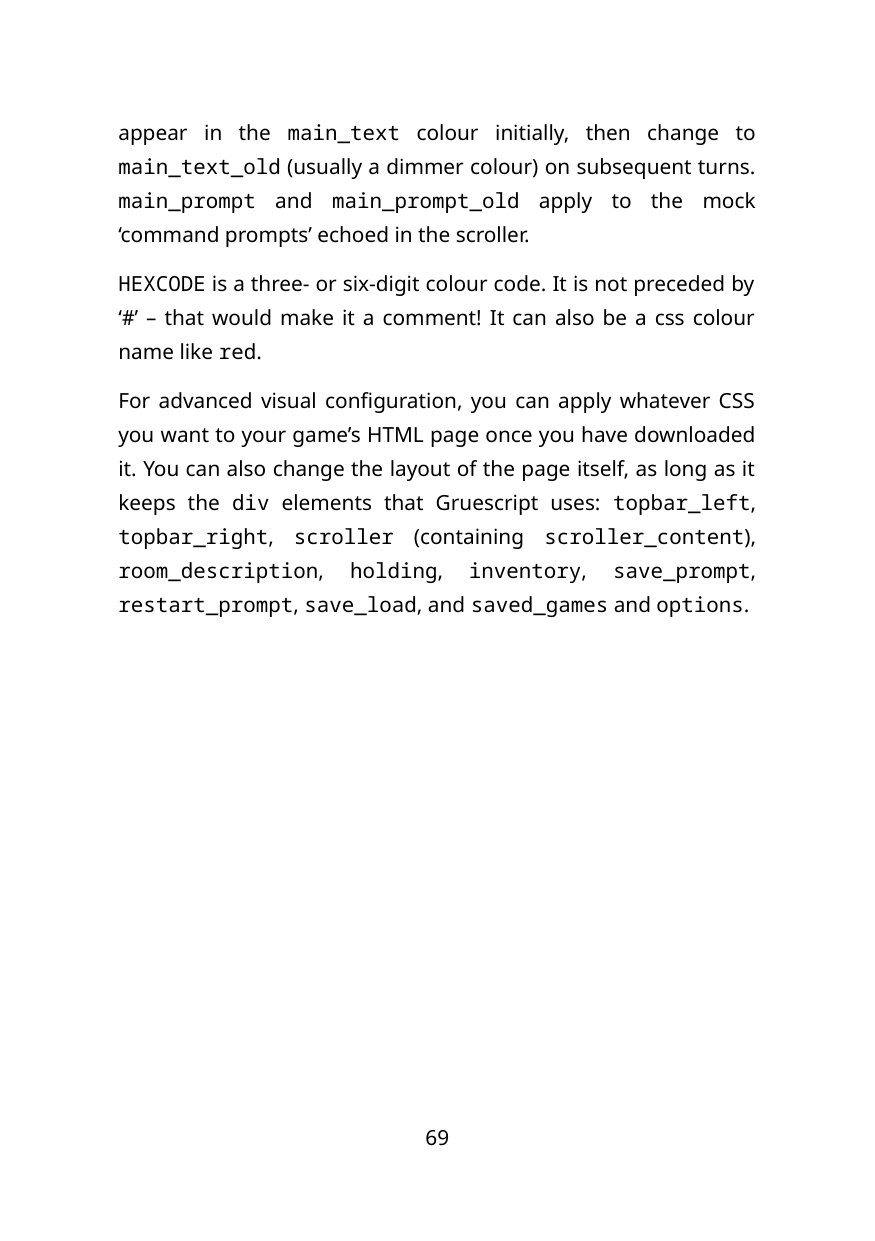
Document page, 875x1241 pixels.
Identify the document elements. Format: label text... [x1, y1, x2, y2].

text HEXCODE is a three- or six-digit colour code. It is not preceded by ‘#’ – that would make it a comment! It can also be a css colour name like red. [118, 269, 756, 366]
text For advanced visual configuration, you can apply whatever CSS you want to your game’s HTML page once you have downloaded it. You can also change the layout of the page itself, as long as it keeps the div elements that Gruescript uses: topbar_left, topbar_right, scroller (containing scroller_content), room_description, holding, inventory, save_prompt, restart_prompt, save_load, and saved_games and options. [118, 386, 756, 618]
text appear in the main_text colour initially, then change to main_text_old (usually a dimmer colour) on subsequent turns. main_prompt and main_prompt_old apply to the mock ‘command prompts’ echoed in the scroller. [118, 118, 756, 249]
